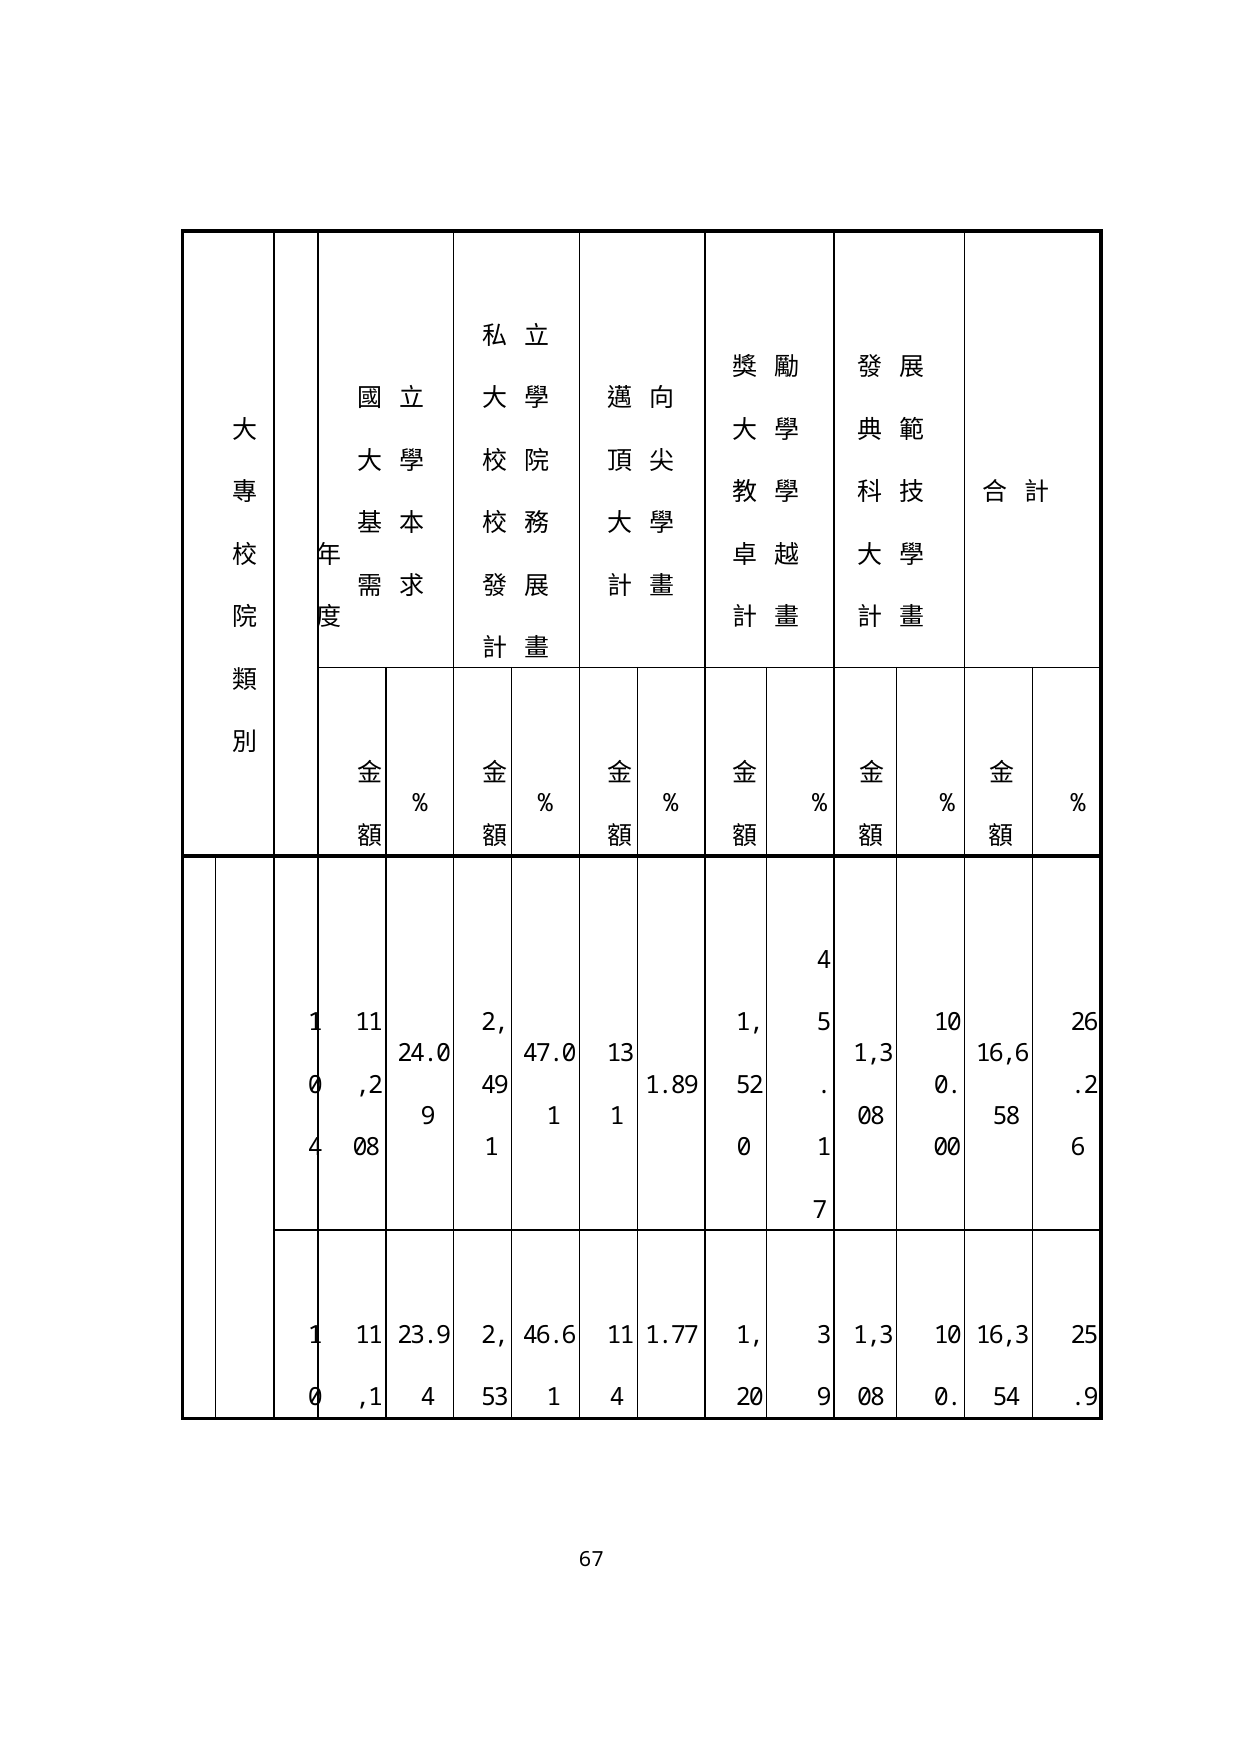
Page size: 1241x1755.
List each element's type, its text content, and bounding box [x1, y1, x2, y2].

table_cell 1,20 [706, 1231, 766, 1417]
table_cell 金額 [454, 668, 511, 854]
table_cell 39 [767, 1231, 833, 1417]
table_cell % [387, 668, 453, 854]
table_cell 100. [897, 1231, 964, 1417]
table_cell 45.17 [767, 858, 833, 1229]
table_header 年度 [275, 233, 317, 854]
table_header 大專校院類別 [184, 233, 273, 854]
table_header 國立大學基本需求 [319, 233, 453, 667]
table_cell % [897, 668, 964, 854]
table_cell 1,308 [835, 1231, 896, 1417]
table_cell 金額 [319, 668, 385, 854]
table_cell 11,195 [319, 1231, 385, 1417]
table_cell 100.00 [897, 858, 964, 1229]
table_cell 金額 [580, 668, 637, 854]
table_header 邁向頂尖大學計畫 [580, 233, 704, 667]
table_cell 1.77 [638, 1231, 704, 1417]
table_cell 金額 [835, 668, 896, 854]
table_cell % [767, 668, 833, 854]
table_cell % [512, 668, 579, 854]
table_header 私立大學校院校務發展計畫 [454, 233, 579, 667]
table_cell 金額 [706, 668, 766, 854]
table_cell % [1033, 668, 1099, 854]
table_cell 2,491 [454, 858, 511, 1229]
table_cell 23.94 [387, 1231, 453, 1417]
table_cell 11,208 [319, 858, 385, 1229]
table_cell 16,658 [965, 858, 1032, 1229]
table_cell 104 [275, 858, 317, 1229]
table_cell 1,520 [706, 858, 766, 1229]
table_cell 47.01 [512, 858, 579, 1229]
table_cell 體 系 別 [184, 858, 215, 1417]
table_cell 24.09 [387, 858, 453, 1229]
table_cell 131 [580, 858, 637, 1229]
table_cell 1.89 [638, 858, 704, 1229]
table_cell 2,53 [454, 1231, 511, 1417]
table_header 發展典範科技大學計畫 [835, 233, 964, 667]
table_cell 金額 [965, 668, 1032, 854]
table_cell 26.26 [1033, 858, 1099, 1229]
table_cell 25.9 [1033, 1231, 1099, 1417]
table_cell % [638, 668, 704, 854]
table_header 合計 [965, 233, 1099, 667]
table_header 獎勵大學教學卓越計畫 [706, 233, 833, 667]
table_cell 1,308 [835, 858, 896, 1229]
table_cell 46.61 [512, 1231, 579, 1417]
table_cell 105 [275, 1231, 317, 1417]
table_cell 16,354 [965, 1231, 1032, 1417]
table_cell 114 [580, 1231, 637, 1417]
table_cell [216, 858, 273, 1417]
